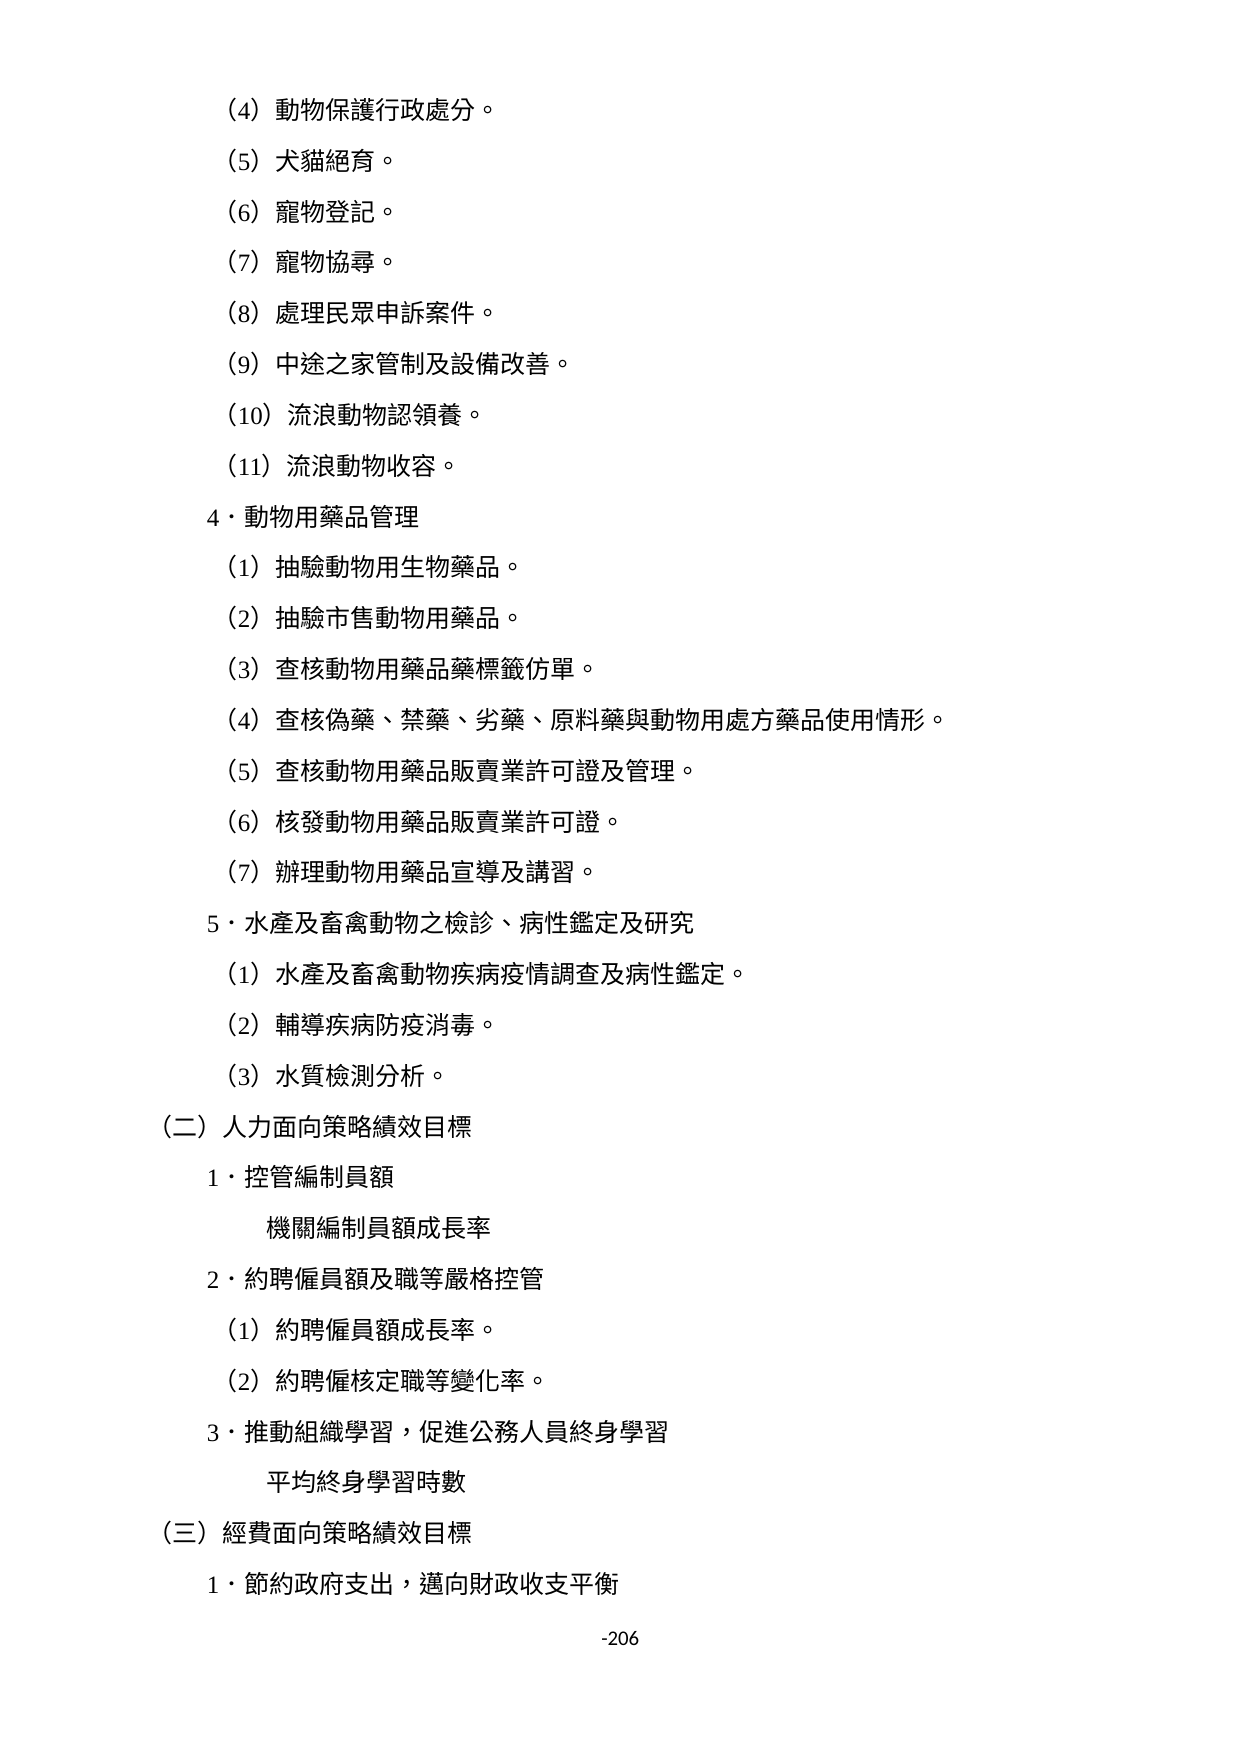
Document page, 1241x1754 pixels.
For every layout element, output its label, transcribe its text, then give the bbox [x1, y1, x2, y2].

list 查核偽藥、禁藥、劣藥、原料藥與動物用處方藥品使用情形。 [213, 700, 1152, 737]
list 寵物登記。 [213, 192, 1152, 228]
list 流浪動物認領養。 [213, 395, 1152, 432]
list 查核動物用藥品販賣業許可證及管理。 [213, 751, 1152, 787]
list 推動組織學習，促進公務人員終身學習 [207, 1412, 1152, 1448]
list 水產及畜禽動物疾病疫情調查及病性鑑定。 [213, 954, 1152, 991]
list 辦理動物用藥品宣導及講習。 [213, 853, 1152, 889]
list 抽驗市售動物用藥品。 [213, 599, 1152, 635]
list 中途之家管制及設備改善。 [213, 344, 1152, 381]
text 機關編制員額成長率 [266, 1209, 1152, 1245]
list 處理民眾申訴案件。 [213, 294, 1152, 330]
text 平均終身學習時數 [266, 1463, 1152, 1499]
list 輔導疾病防疫消毒。 [213, 1005, 1152, 1042]
list 動物用藥品管理 [207, 497, 1152, 533]
list 動物保護行政處分。 [213, 90, 1152, 127]
list 水產及畜禽動物之檢診、病性鑑定及研究 [207, 904, 1152, 940]
list 節約政府支出，邁向財政收支平衡 [207, 1564, 1152, 1601]
list 控管編制員額 [207, 1158, 1152, 1194]
list 核發動物用藥品販賣業許可證。 [213, 802, 1152, 838]
text （三）經費面向策略績效目標 [148, 1514, 1152, 1550]
list 流浪動物收容。 [213, 446, 1152, 482]
list 寵物協尋。 [213, 243, 1152, 279]
text （二）人力面向策略績效目標 [148, 1107, 1152, 1143]
list 約聘僱核定職等變化率。 [213, 1361, 1152, 1397]
list 抽驗動物用生物藥品。 [213, 548, 1152, 584]
list 約聘僱員額及職等嚴格控管 [207, 1259, 1152, 1296]
list 查核動物用藥品藥標籤仿單。 [213, 649, 1152, 686]
list 約聘僱員額成長率。 [213, 1310, 1152, 1347]
list 犬貓絕育。 [213, 141, 1152, 177]
list 水質檢測分析。 [213, 1056, 1152, 1092]
